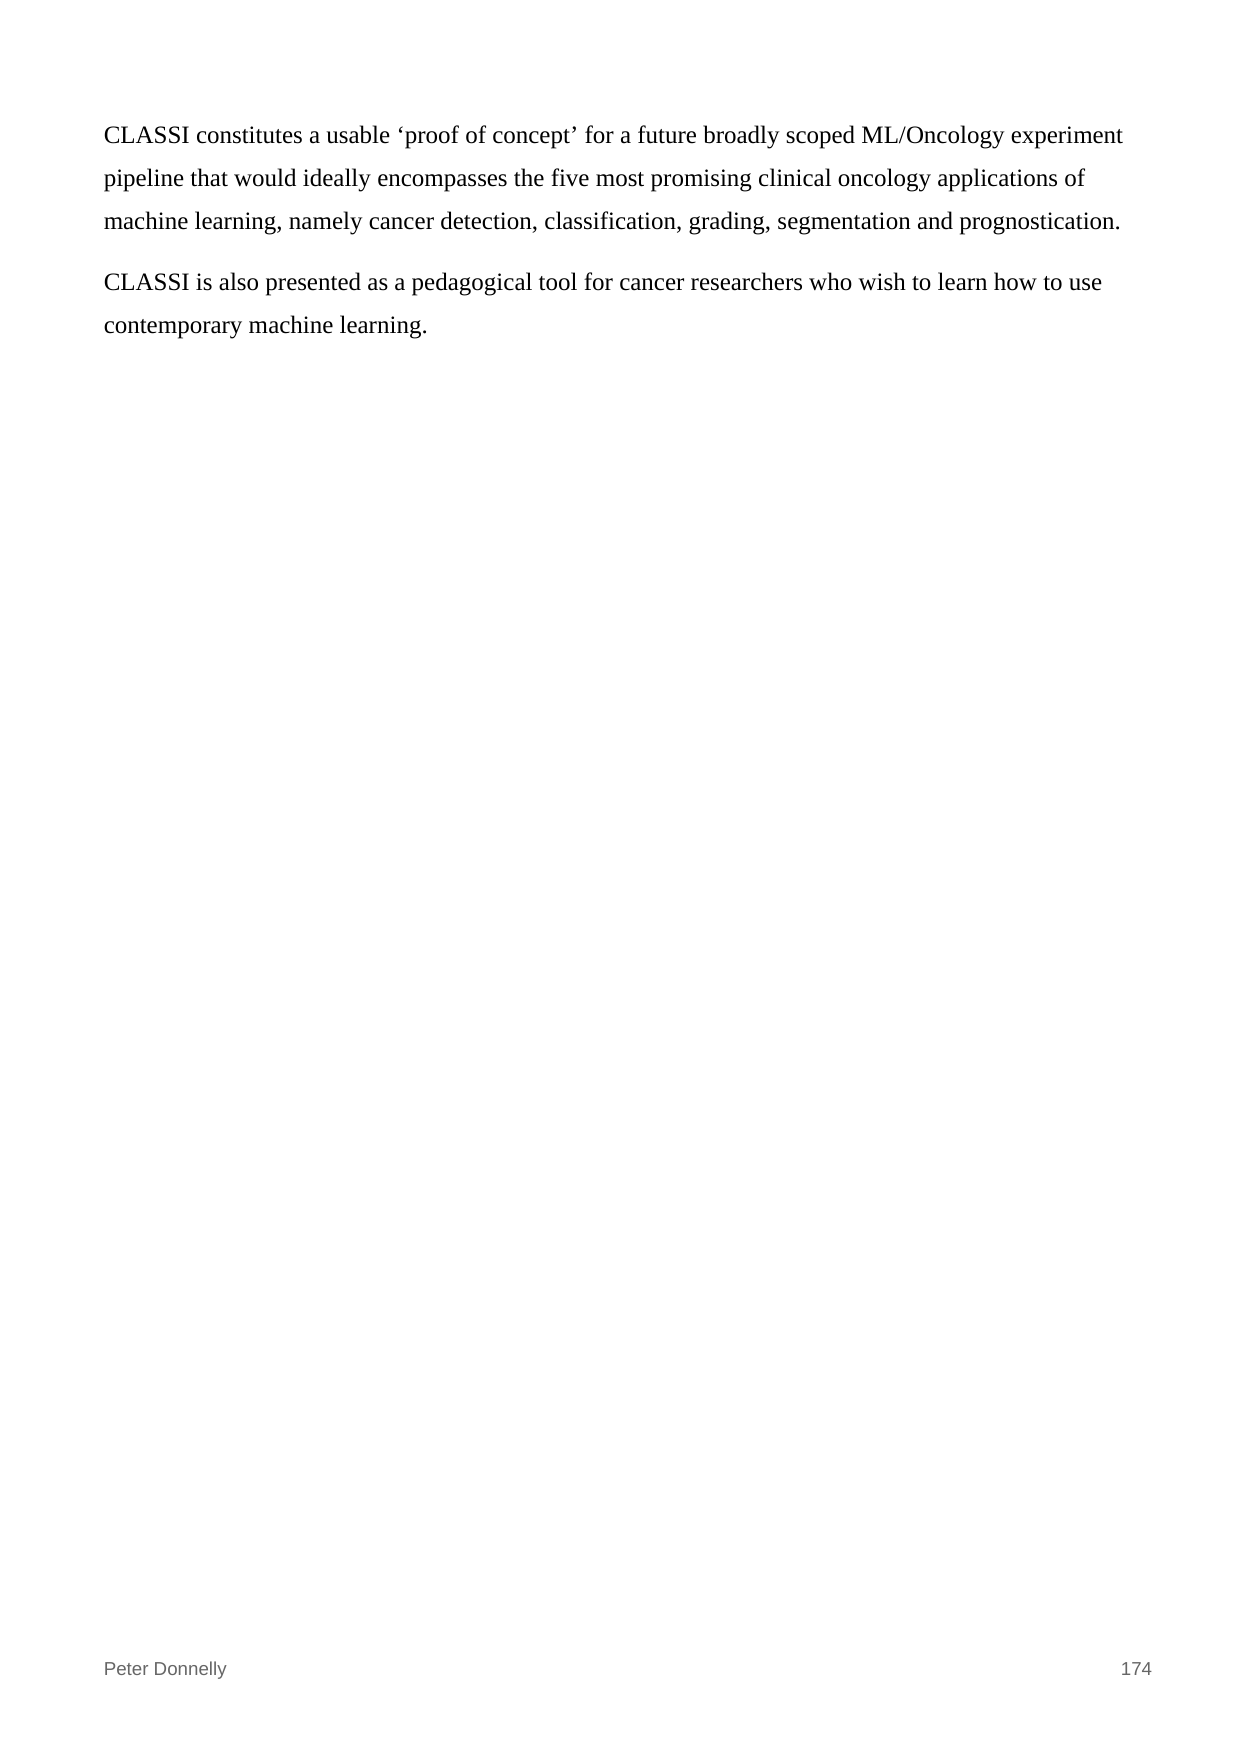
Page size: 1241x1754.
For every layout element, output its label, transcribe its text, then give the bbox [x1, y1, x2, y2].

text CLASSI constitutes a usable ‘proof of concept’ for a future broadly scoped ML/Oncology experiment pipeline that would ideally encompasses the five most promising clinical oncology applications of machine learning, namely cancer detection, classification, grading, segmentation and prognostication. [103, 120, 1146, 235]
text CLASSI is also presented as a pedagogical tool for cancer researchers who wish to learn how to use contemporary machine learning. [103, 267, 1146, 339]
